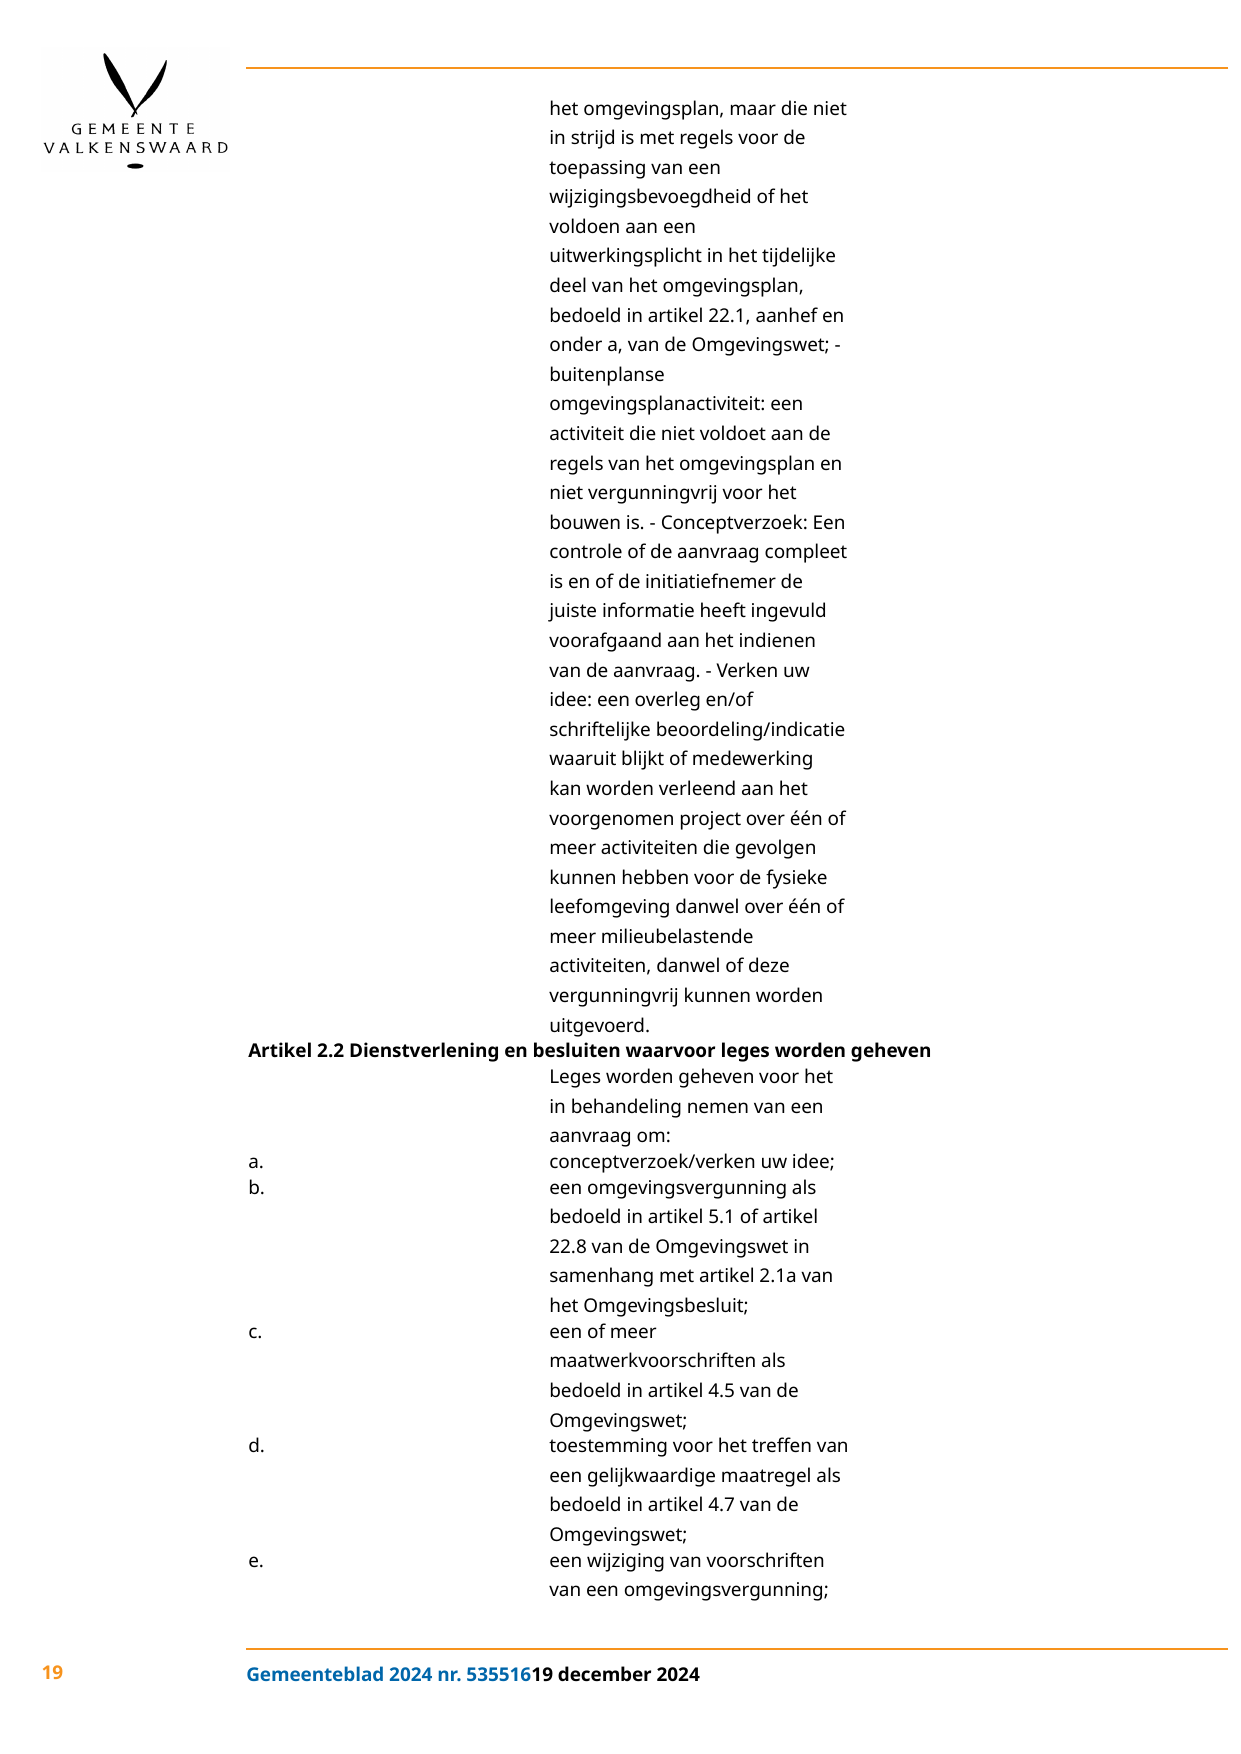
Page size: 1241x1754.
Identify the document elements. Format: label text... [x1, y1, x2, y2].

table_cell [248, 95, 549, 1038]
table_cell [850, 1174, 1152, 1318]
table_cell [248, 1063, 549, 1148]
table_cell Artikel 2.2 Dienstverlening en besluiten waarvoor leges worden geheven [248, 1038, 1152, 1063]
table_cell d. [248, 1433, 549, 1547]
picture [41, 47, 231, 172]
table_cell b. [248, 1174, 549, 1318]
table_cell een of meer maatwerkvoorschriften als bedoeld in artikel 4.5 van de Omgevingswet; [549, 1318, 850, 1432]
table_cell [850, 95, 1152, 1038]
table_cell [850, 1063, 1152, 1148]
table_cell c. [248, 1318, 549, 1432]
table_cell a. [248, 1148, 549, 1174]
table_cell een wijziging van voorschriften van een omgevingsvergunning; [549, 1547, 850, 1602]
table_cell Leges worden geheven voor het in behandeling nemen van een aanvraag om: [549, 1063, 850, 1148]
table_cell [850, 1547, 1152, 1602]
table_cell e. [248, 1547, 549, 1602]
table_cell [850, 1148, 1152, 1174]
table_cell conceptverzoek/verken uw idee; [549, 1148, 850, 1174]
table_cell een omgevingsvergunning als bedoeld in artikel 5.1 of artikel 22.8 van de Omgevingswet in samenhang met artikel 2.1a van het Omgevingsbesluit; [549, 1174, 850, 1318]
table_cell [850, 1433, 1152, 1547]
table_cell het omgevingsplan, maar die niet in strijd is met regels voor de toepassing van een wijzigingsbevoegdheid of het voldoen aan een uitwerkingsplicht in het tijdelijke deel van het omgevingsplan, bedoeld in artikel 22.1, aanhef en onder a, van de Omgevingswet; - buitenplanse omgevingsplanactiviteit: een activiteit die niet voldoet aan de regels van het omgevingsplan en niet vergunningvrij voor het bouwen is. - Conceptverzoek: Een controle of de aanvraag compleet is en of de initiatiefnemer de juiste informatie heeft ingevuld voorafgaand aan het indienen van de aanvraag. - Verken uw idee: een overleg en/of schriftelijke beoordeling/indicatie waaruit blijkt of medewerking kan worden verleend aan het voorgenomen project over één of meer activiteiten die gevolgen kunnen hebben voor de fysieke leefomgeving danwel over één of meer milieubelastende activiteiten, danwel of deze vergunningvrij kunnen worden uitgevoerd. [549, 95, 850, 1038]
table_cell [850, 1318, 1152, 1432]
table_cell toestemming voor het treffen van een gelijkwaardige maatregel als bedoeld in artikel 4.7 van de Omgevingswet; [549, 1433, 850, 1547]
